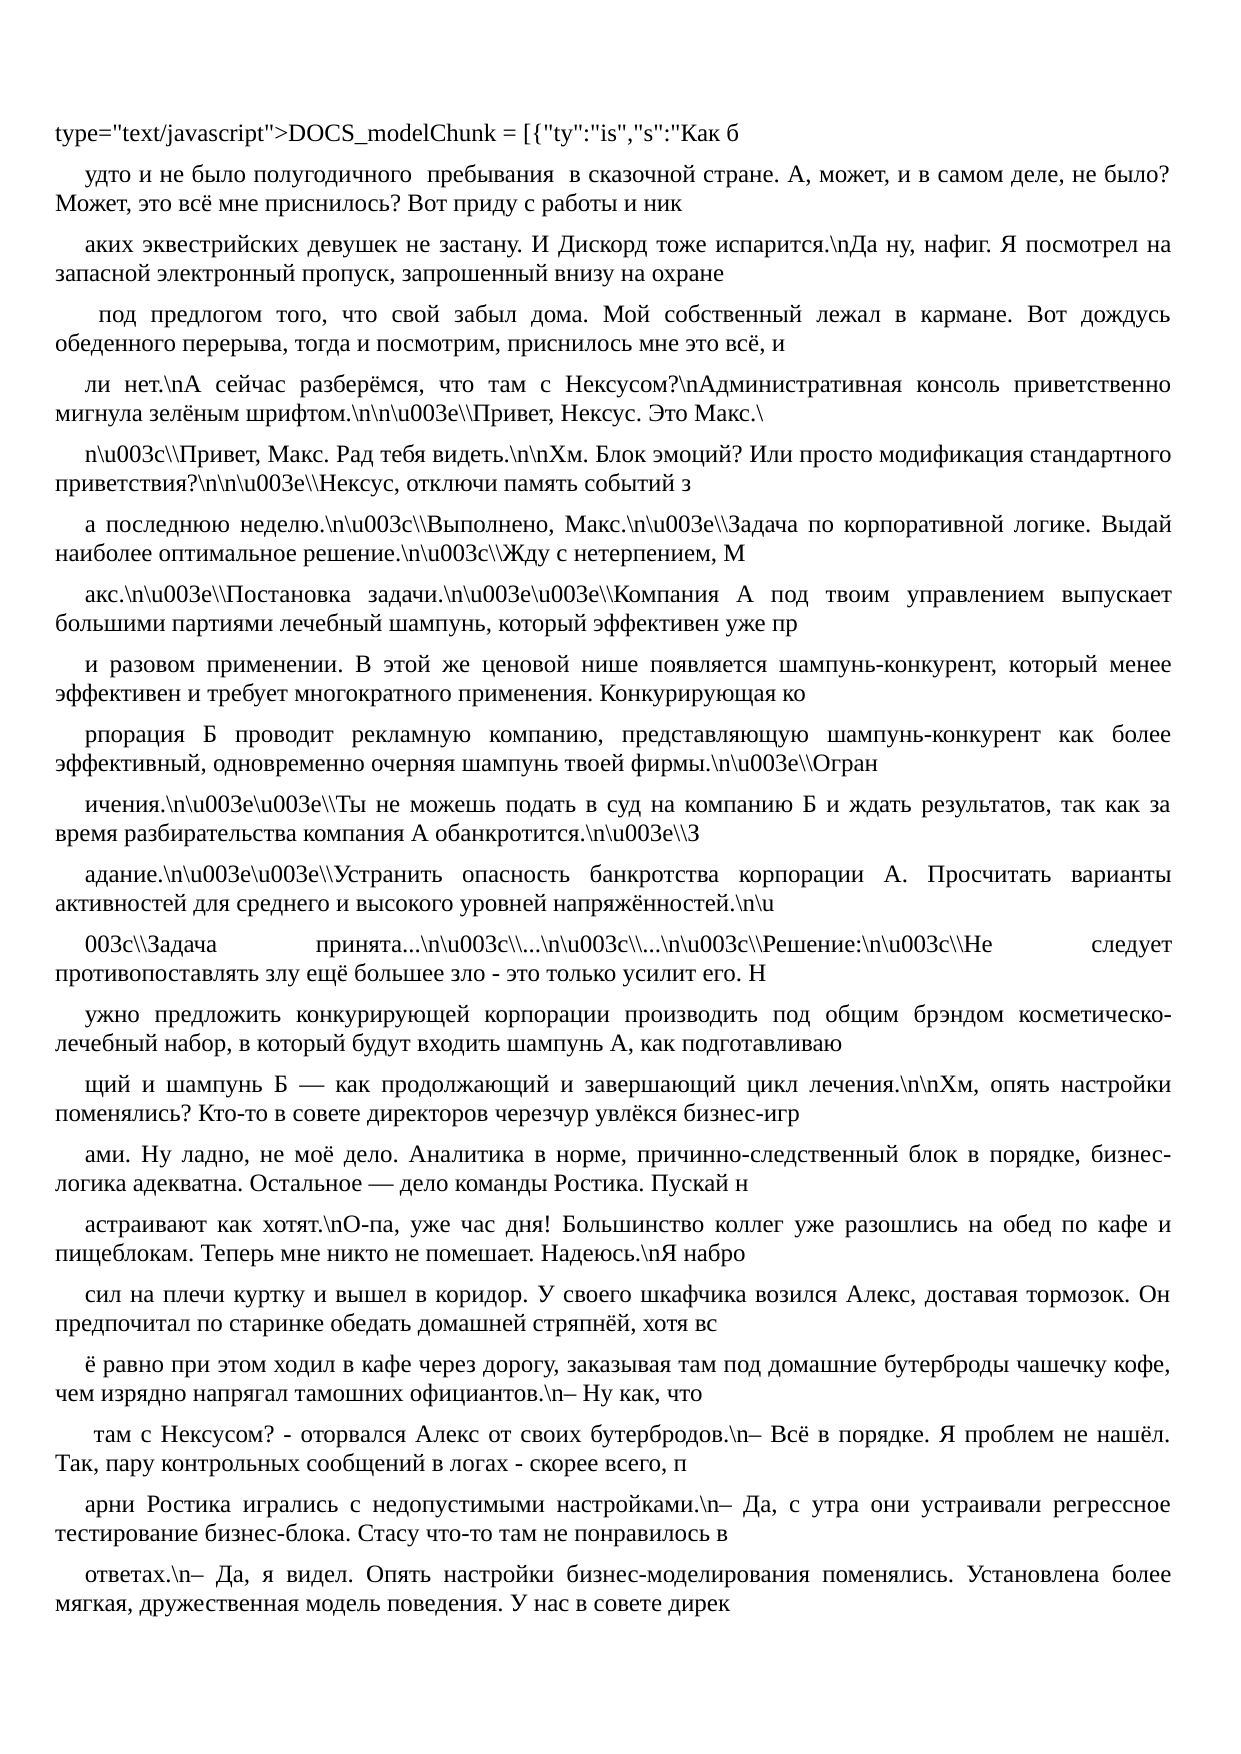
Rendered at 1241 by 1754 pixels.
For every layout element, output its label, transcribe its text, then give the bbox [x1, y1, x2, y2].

text 003c\\Задача принята...\n\u003c\\...\n\u003c\\...\n\u003c\\Решение:\n\u003c\\Не следует противопоставлять злу ещё большее зло - это только усилит его. Н [55, 929, 1172, 987]
text удто и не было полугодичного пребывания в сказочной стране. А, может, и в самом деле, не было? Может, это всё мне приснилось? Вот приду с работы и ник [55, 159, 1172, 217]
text сил на плечи куртку и вышел в коридор. У своего шкафчика возился Алекс, доставая тормозок. Он предпочитал по старинке обедать домашней стряпнёй, хотя вс [55, 1279, 1172, 1337]
text акс.\n\u003e\\Постановка задачи.\n\u003e\u003e\\Компания А под твоим управлением выпускает большими партиями лечебный шампунь, который эффективен уже пр [55, 579, 1172, 637]
text арни Ростика игрались с недопустимыми настройками.\n– Да, с утра они устраивали регрессное тестирование бизнес-блока. Стасу что-то там не понравилось в [55, 1489, 1172, 1547]
text и разовом применении. В этой же ценовой нише появляется шампунь-конкурент, который менее эффективен и требует многократного применения. Конкурирующая ко [55, 649, 1172, 707]
text под предлогом того, что свой забыл дома. Мой собственный лежал в кармане. Вот дождусь обеденного перерыва, тогда и посмотрим, приснилось мне это всё, и [55, 299, 1172, 357]
text ами. Ну ладно, не моё дело. Аналитика в норме, причинно-следственный блок в порядке, бизнес-логика адекватна. Остальное — дело команды Ростика. Пускай н [55, 1139, 1172, 1197]
text щий и шампунь Б — как продолжающий и завершающий цикл лечения.\n\nХм, опять настройки поменялись? Кто-то в совете директоров черезчур увлёкся бизнес-игр [55, 1069, 1172, 1127]
text ё равно при этом ходил в кафе через дорогу, заказывая там под домашние бутерброды чашечку кофе, чем изрядно напрягал тамошних официантов.\n– Ну как, что [55, 1349, 1172, 1407]
text аких эквестрийских девушек не застану. И Дискорд тоже испарится.\nДа ну, нафиг. Я посмотрел на запасной электронный пропуск, запрошенный внизу на охране [55, 229, 1172, 287]
text ичения.\n\u003e\u003e\\Ты не можешь подать в суд на компанию Б и ждать результатов, так как за время разбирательства компания А обанкротится.\n\u003e\\З [55, 789, 1172, 847]
text n\u003c\\Привет, Макс. Рад тебя видеть.\n\nХм. Блок эмоций? Или просто модификация стандартного приветствия?\n\n\u003e\\Нексус, отключи память событий з [55, 439, 1172, 497]
text рпорация Б проводит рекламную компанию, представляющую шампунь-конкурент как более эффективный, одновременно очерняя шампунь твоей фирмы.\n\u003e\\Огран [55, 719, 1172, 777]
text ответах.\n– Да, я видел. Опять настройки бизнес-моделирования поменялись. Установлена более мягкая, дружественная модель поведения. У нас в совете дирек [55, 1559, 1172, 1617]
text type="text/javascript">DOCS_modelChunk = [{"ty":"is","s":"Как б [55, 118, 1172, 147]
text ли нет.\nА сейчас разберёмся, что там с Нексусом?\nАдминистративная консоль приветственно мигнула зелёным шрифтом.\n\n\u003e\\Привет, Нексус. Это Макс.\ [55, 369, 1172, 427]
text адание.\n\u003e\u003e\\Устранить опасность банкротства корпорации А. Просчитать варианты активностей для среднего и высокого уровней напряжённостей.\n\u [55, 859, 1172, 917]
text там с Нексусом? - оторвался Алекс от своих бутербродов.\n– Всё в порядке. Я проблем не нашёл. Так, пару контрольных сообщений в логах - скорее всего, п [55, 1419, 1172, 1477]
text астраивают как хотят.\nО-па, уже час дня! Большинство коллег уже разошлись на обед по кафе и пищеблокам. Теперь мне никто не помешает. Надеюсь.\nЯ набро [55, 1209, 1172, 1267]
text ужно предложить конкурирующей корпорации производить под общим брэндом косметическо-лечебный набор, в который будут входить шампунь А, как подготавливаю [55, 999, 1172, 1057]
text а последнюю неделю.\n\u003c\\Выполнено, Макс.\n\u003e\\Задача по корпоративной логике. Выдай наиболее оптимальное решение.\n\u003c\\Жду с нетерпением, М [55, 509, 1172, 567]
